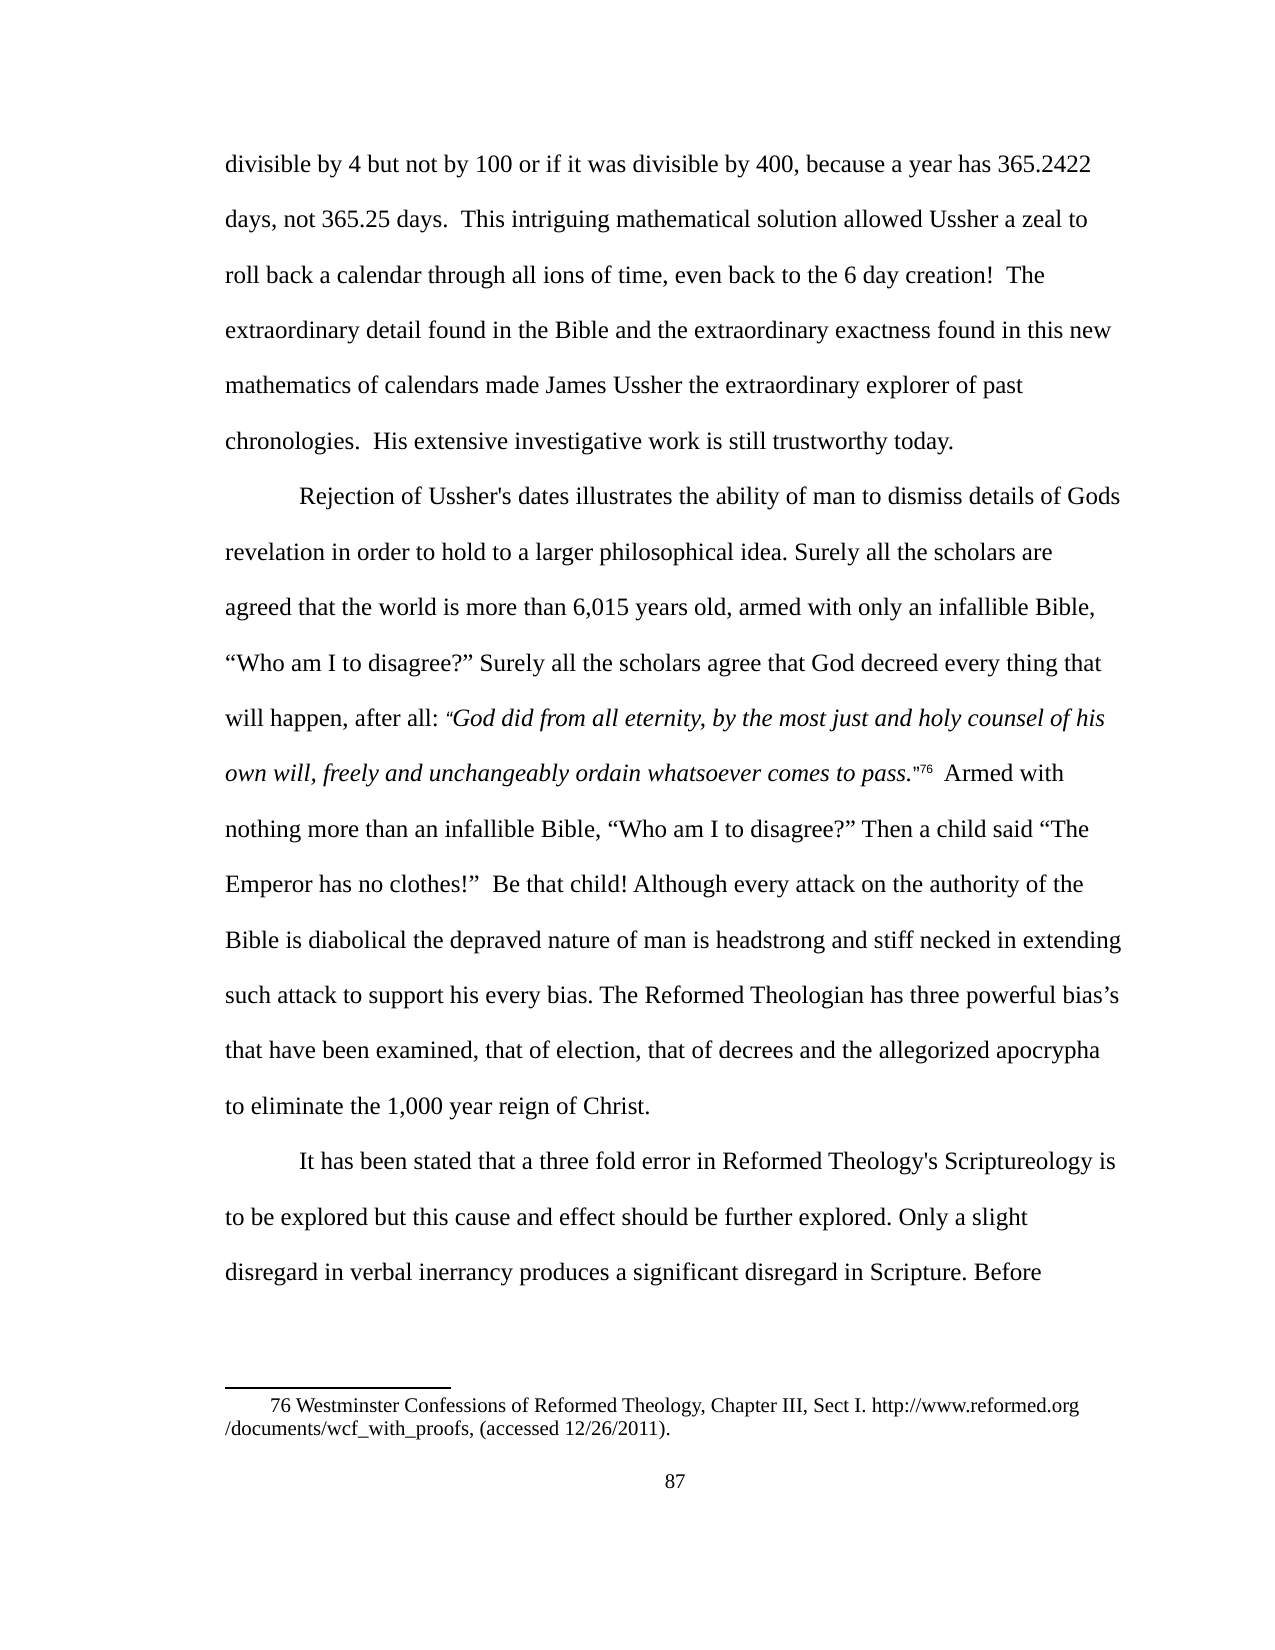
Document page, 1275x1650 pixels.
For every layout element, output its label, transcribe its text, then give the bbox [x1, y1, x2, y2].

text It has been stated that a three fold error in Reformed Theology's Scriptureology is to be explored but this cause and effect should be further explored. Only a slight disregard in verbal inerrancy produces a significant disregard in Scripture. Before [225, 1147, 1125, 1286]
text divisible by 4 but not by 100 or if it was divisible by 400, because a year has 365.2422 days, not 365.25 days. This intriguing mathematical solution allowed Ussher a zeal to roll back a calendar through all ions of time, even back to the 6 day creation! The extraordinary detail found in the Bible and the extraordinary exactness found in this new mathematics of calendars made James Ussher the extraordinary explorer of past chronologies. His extensive investigative work is still trustworthy today. [225, 150, 1125, 455]
text Westminster Confessions of Reformed Theology, Chapter III, Sect I. http://www.reformed.org /documents/wcf_with_proofs, (accessed 12/26/2011). [225, 1394, 1125, 1440]
text Rejection of Ussher's dates illustrates the ability of man to dismiss details of Gods revelation in order to hold to a larger philosophical idea. Surely all the scholars are agreed that the world is more than 6,015 years old, armed with only an infallible Bible, “Who am I to disagree?” Surely all the scholars agree that God decreed every thing that will happen, after all: “God did from all eternity, by the most just and holy counsel of his own will, freely and unchangeably ordain whatsoever comes to pass.” Armed with nothing more than an infallible Bible, “Who am I to disagree?” Then a child said “The Emperor has no clothes!” Be that child! Although every attack on the authority of the Bible is diabolical the depraved nature of man is headstrong and stiff necked in extending such attack to support his every bias. The Reformed Theologian has three powerful bias’s that have been examined, that of election, that of decrees and the allegorized apocrypha to eliminate the 1,000 year reign of Christ. [225, 482, 1125, 1120]
